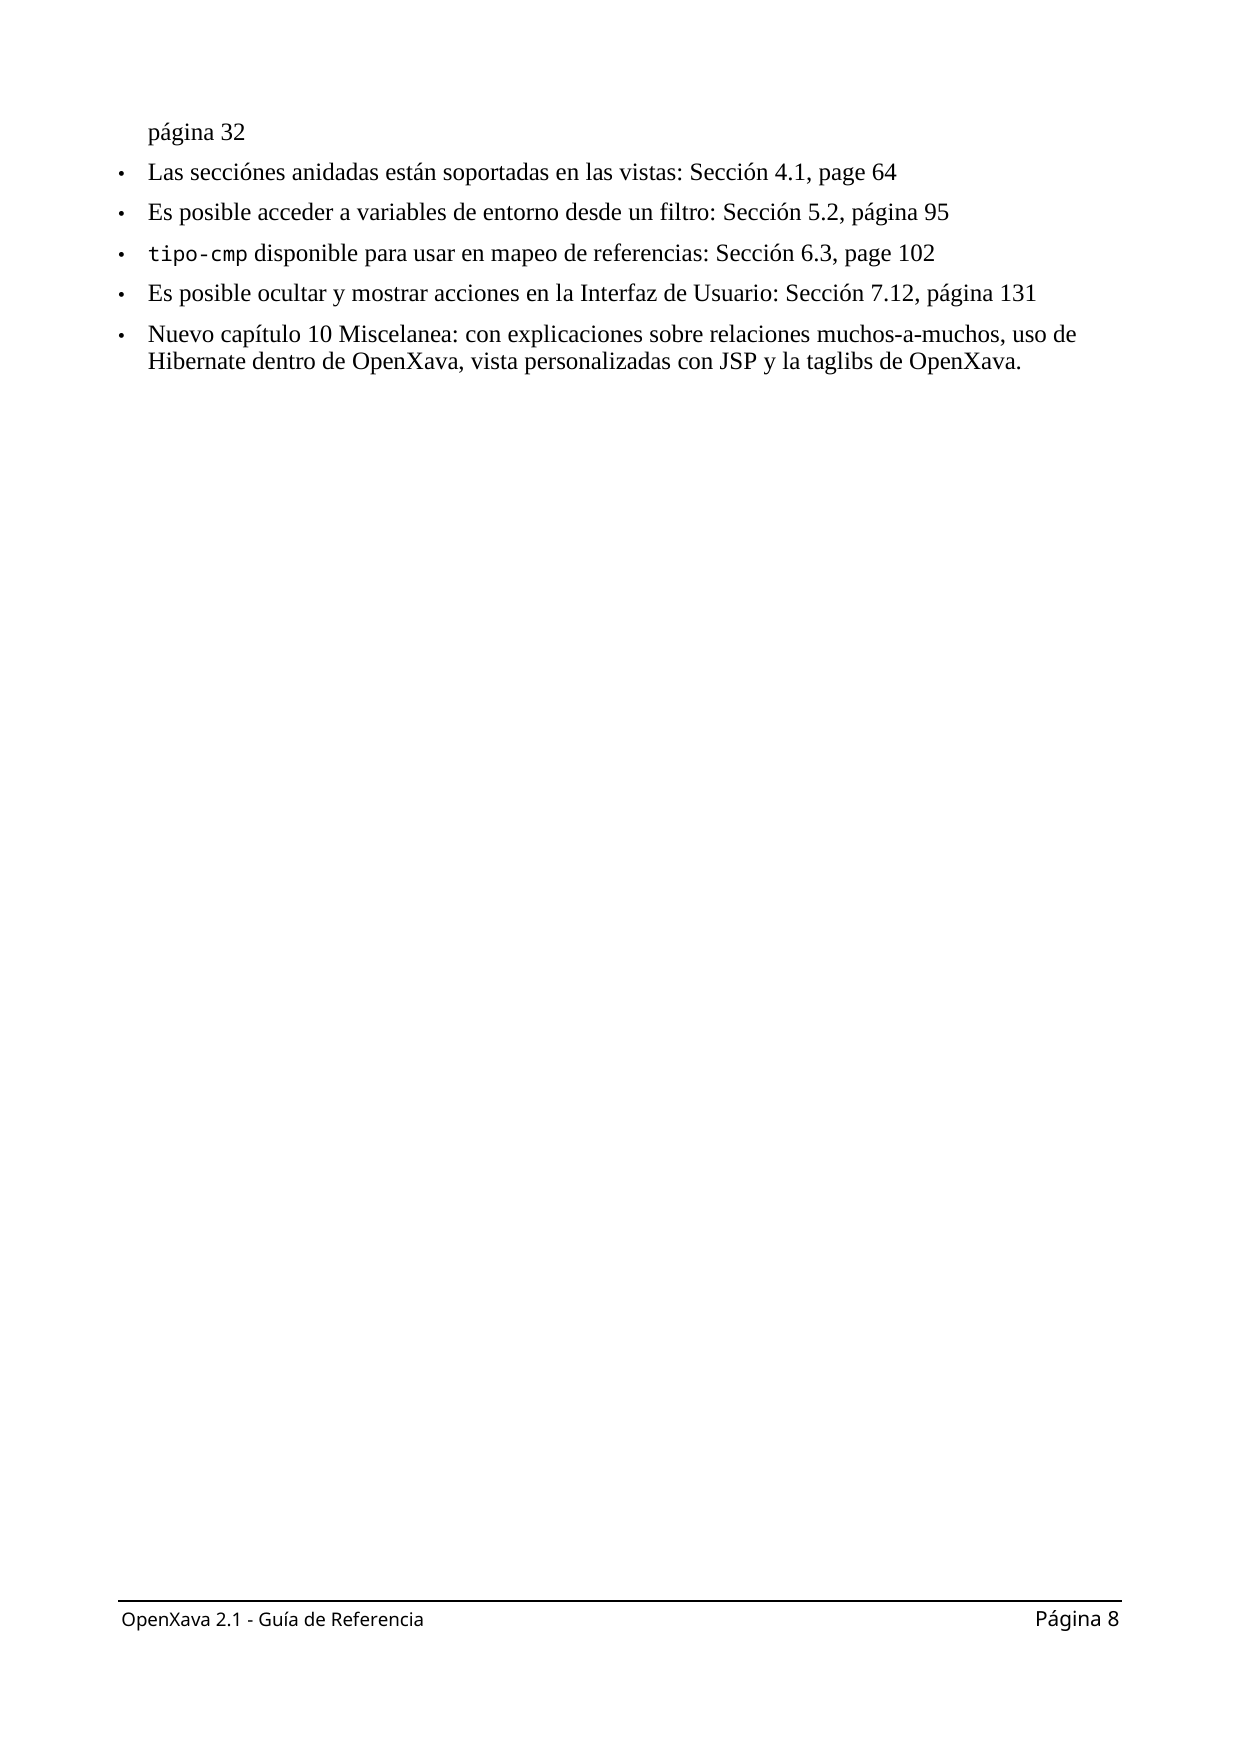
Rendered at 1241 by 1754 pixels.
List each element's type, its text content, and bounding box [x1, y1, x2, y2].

list Es posible ocultar y mostrar acciones en la Interfaz de Usuario: Sección 7.12, página 131 [118, 279, 1122, 307]
list Las secciónes anidadas están soportadas en las vistas: Sección 4.1, page 64 [118, 158, 1122, 186]
list Nuevo capítulo 10 Miscelanea: con explicaciones sobre relaciones muchos-a-muchos, uso de Hibernate dentro de OpenXava, vista personalizadas con JSP y la taglibs de OpenXava. [118, 320, 1122, 375]
list página 32 [118, 118, 1122, 146]
list tipo-cmp disponible para usar en mapeo de referencias: Sección 6.3, page 102 [118, 239, 1122, 267]
list Es posible acceder a variables de entorno desde un filtro: Sección 5.2, página 95 [118, 198, 1122, 226]
